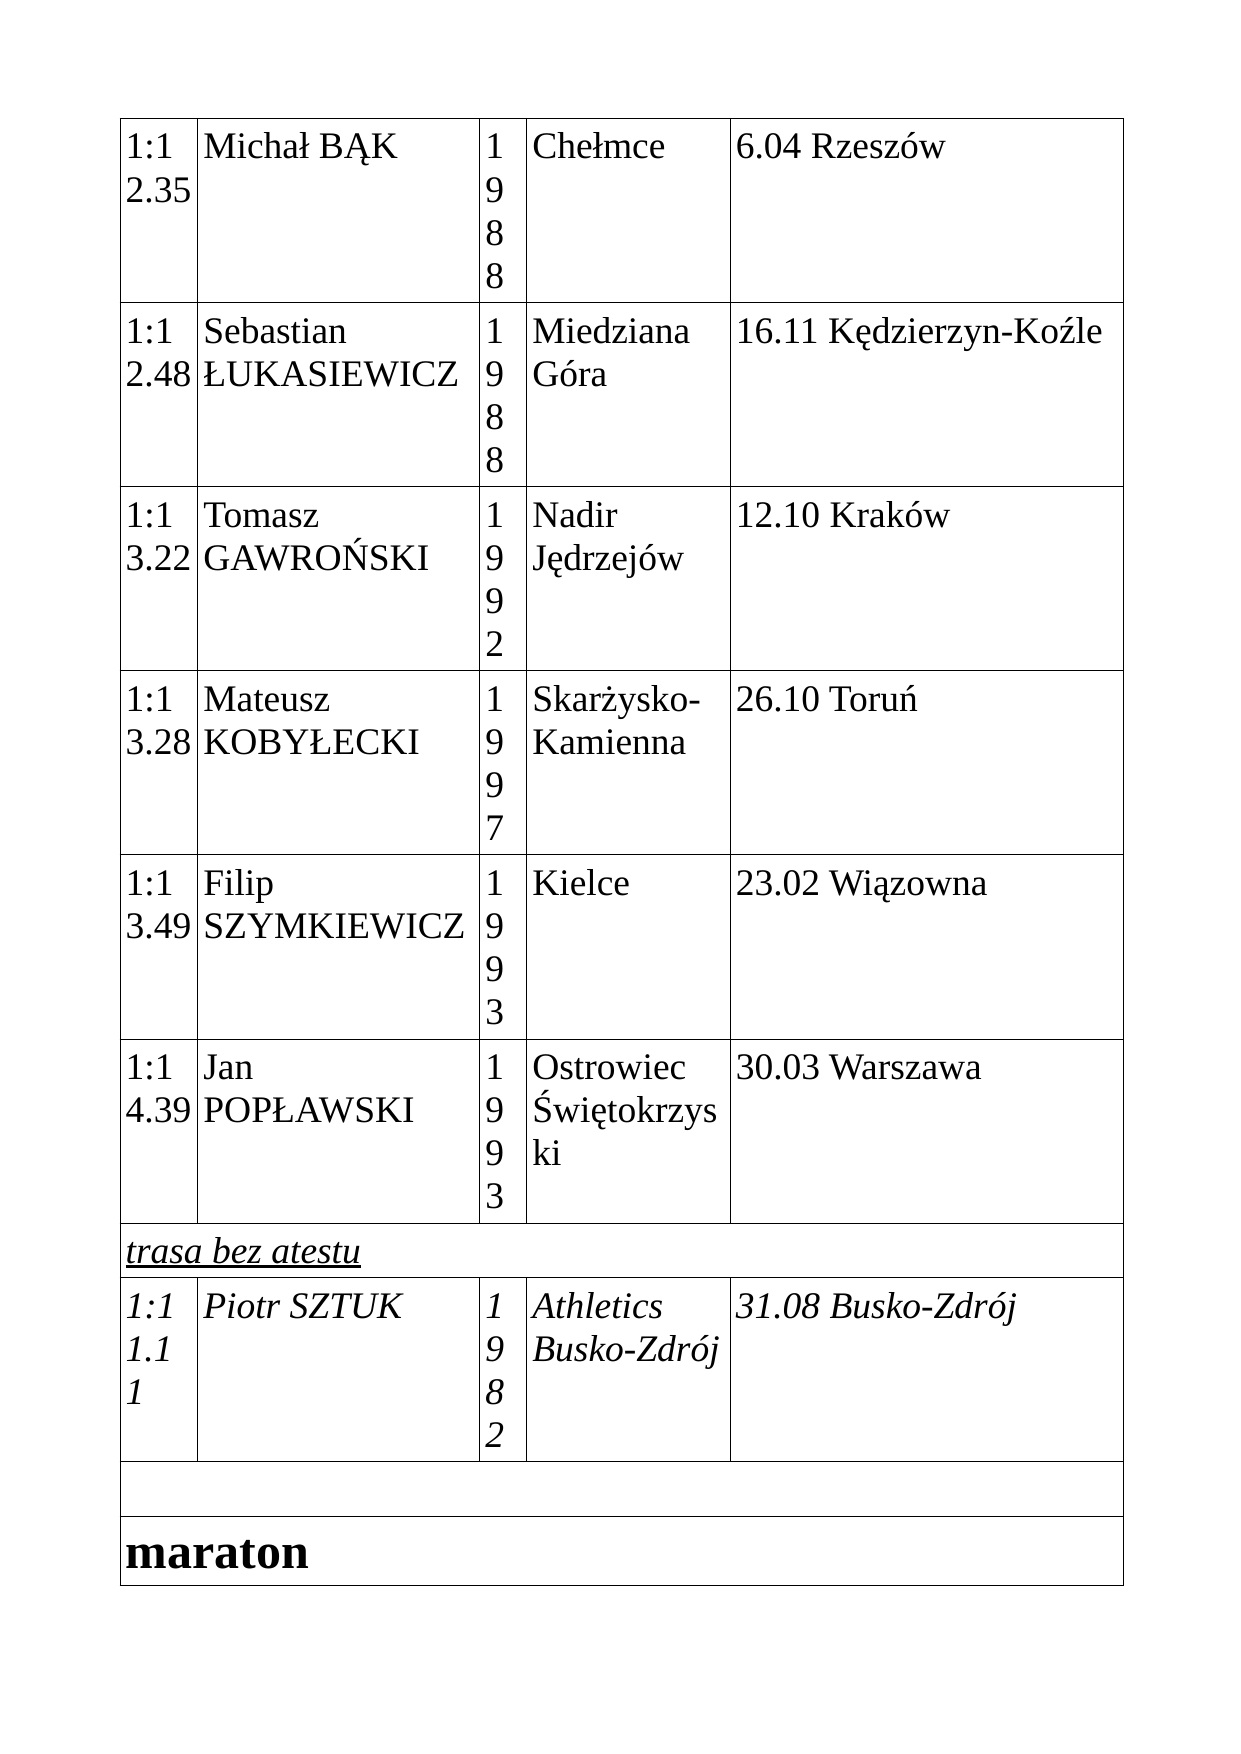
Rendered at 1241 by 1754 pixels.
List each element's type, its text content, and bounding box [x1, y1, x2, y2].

table_cell 1:14.39 [121, 1040, 197, 1222]
table_cell Athletics Busko-Zdrój [527, 1278, 730, 1461]
table_cell maraton [121, 1517, 1123, 1585]
table_cell Ostrowiec Świętokrzyski [527, 1040, 730, 1222]
table_cell 1:11.11 [121, 1278, 197, 1461]
table_cell Filip SZYMKIEWICZ [198, 855, 479, 1038]
table_cell 1988 [480, 119, 526, 302]
table_cell Chełmce [527, 119, 730, 302]
table_cell Kielce [527, 855, 730, 1038]
table_cell 1:12.48 [121, 303, 197, 486]
table_cell Piotr SZTUK [198, 1278, 479, 1461]
table_cell 1:13.49 [121, 855, 197, 1038]
table_cell 16.11 Kędzierzyn-Koźle [731, 303, 1123, 486]
table_cell 1988 [480, 303, 526, 486]
table_cell Nadir Jędrzejów [527, 487, 730, 670]
table_cell 1:13.28 [121, 671, 197, 854]
table_cell 1:12.35 [121, 119, 197, 302]
table_cell 1997 [480, 671, 526, 854]
table_cell Michał BĄK [198, 119, 479, 302]
table_cell 23.02 Wiązowna [731, 855, 1123, 1038]
table_cell 1993 [480, 1040, 526, 1222]
table_cell 1992 [480, 487, 526, 670]
table_cell Sebastian ŁUKASIEWICZ [198, 303, 479, 486]
table_cell 26.10 Toruń [731, 671, 1123, 854]
table_cell Skarżysko-Kamienna [527, 671, 730, 854]
table_cell Tomasz GAWROŃSKI [198, 487, 479, 670]
table_cell Mateusz KOBYŁECKI [198, 671, 479, 854]
table_cell 1:13.22 [121, 487, 197, 670]
table_cell Jan POPŁAWSKI [198, 1040, 479, 1222]
table_cell trasa bez atestu [121, 1224, 1123, 1277]
table_cell 6.04 Rzeszów [731, 119, 1123, 302]
table_cell 30.03 Warszawa [731, 1040, 1123, 1222]
table_cell 31.08 Busko-Zdrój [731, 1278, 1123, 1461]
table_cell 1993 [480, 855, 526, 1038]
table_cell Miedziana Góra [527, 303, 730, 486]
table_cell 12.10 Kraków [731, 487, 1123, 670]
table_cell 1982 [480, 1278, 526, 1461]
table_cell [121, 1462, 1123, 1516]
